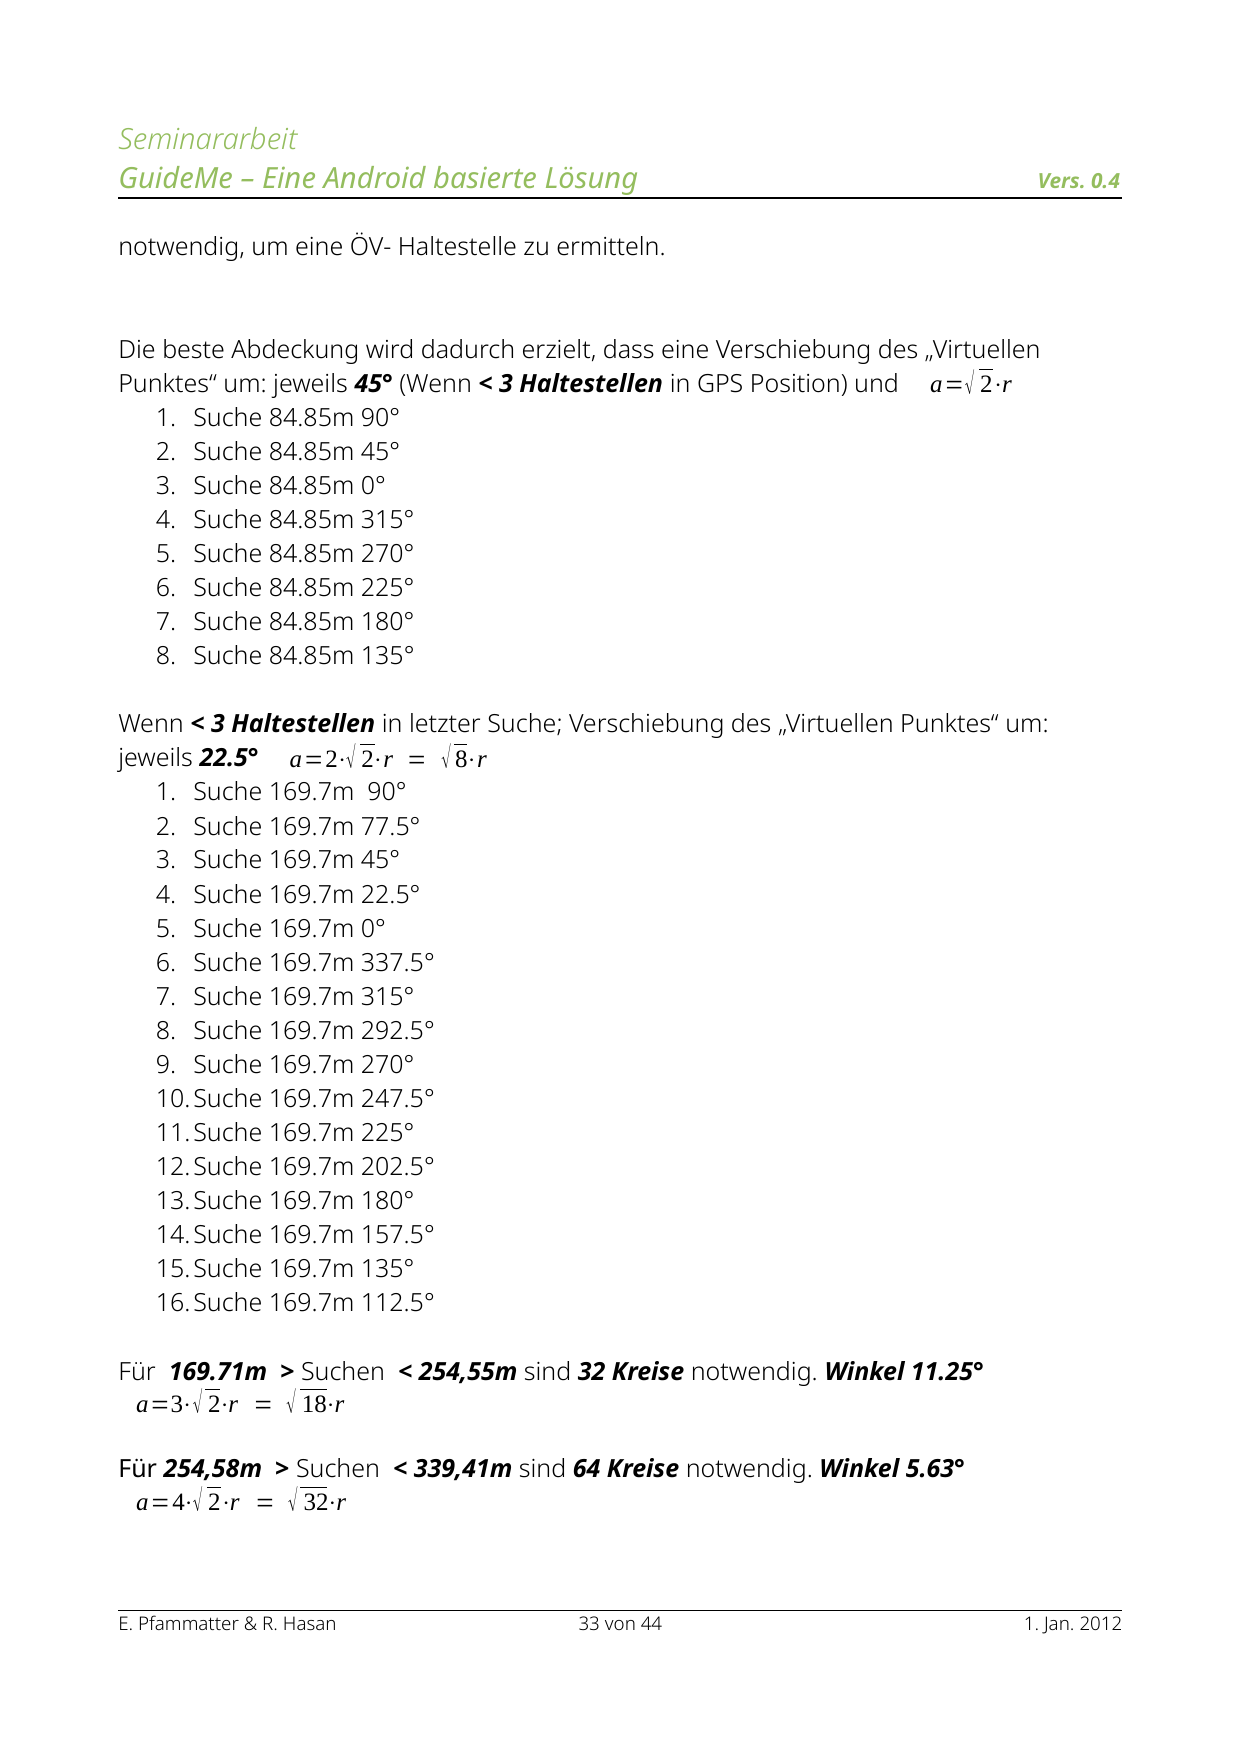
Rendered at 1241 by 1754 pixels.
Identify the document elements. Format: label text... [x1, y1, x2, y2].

list Suche 169.7m 22.5° [156, 876, 1122, 910]
list Suche 169.7m 247.5° [156, 1081, 1122, 1115]
list Suche 84.85m 225° [156, 570, 1122, 604]
list Suche 84.85m 315° [156, 502, 1122, 536]
list Suche 169.7m 90° [156, 774, 1122, 808]
list Suche 169.7m 337.5° [156, 944, 1122, 978]
text Wenn < 3 Haltestellen in letzter Suche; Verschiebung des „Virtuellen Punktes“ um: jeweils 22.5° [118, 706, 1122, 774]
text Für 254,58m > Suchen < 339,41m sind 64 Kreise notwendig. Winkel 5.63° [118, 1451, 1122, 1515]
list Suche 84.85m 270° [156, 536, 1122, 570]
list Suche 84.85m 180° [156, 604, 1122, 638]
list Suche 169.7m 292.5° [156, 1012, 1122, 1047]
list Suche 169.7m 77.5° [156, 808, 1122, 842]
list Suche 169.7m 202.5° [156, 1149, 1122, 1183]
list Suche 169.7m 45° [156, 842, 1122, 876]
list Suche 84.85m 135° [156, 638, 1122, 672]
list Suche 169.7m 270° [156, 1047, 1122, 1081]
list Suche 169.7m 0° [156, 910, 1122, 944]
text Die beste Abdeckung wird dadurch erzielt, dass eine Verschiebung des „Virtuellen Punktes“ um: jeweils 45° (Wenn < 3 Haltestellen in GPS Position) und [118, 331, 1122, 399]
list Suche 84.85m 0° [156, 467, 1122, 502]
list Suche 169.7m 112.5° [156, 1285, 1122, 1319]
list Suche 169.7m 315° [156, 978, 1122, 1012]
list Suche 84.85m 45° [156, 433, 1122, 467]
list Suche 169.7m 135° [156, 1251, 1122, 1285]
list Suche 169.7m 225° [156, 1115, 1122, 1149]
list Suche 169.7m 157.5° [156, 1217, 1122, 1251]
list Suche 169.7m 180° [156, 1183, 1122, 1217]
text Für 169.71m > Suchen < 254,55m sind 32 Kreise notwendig. Winkel 11.25° [118, 1353, 1122, 1417]
text notwendig, um eine ÖV- Haltestelle zu ermitteln. [118, 229, 1122, 263]
list Suche 84.85m 90° [156, 399, 1122, 433]
